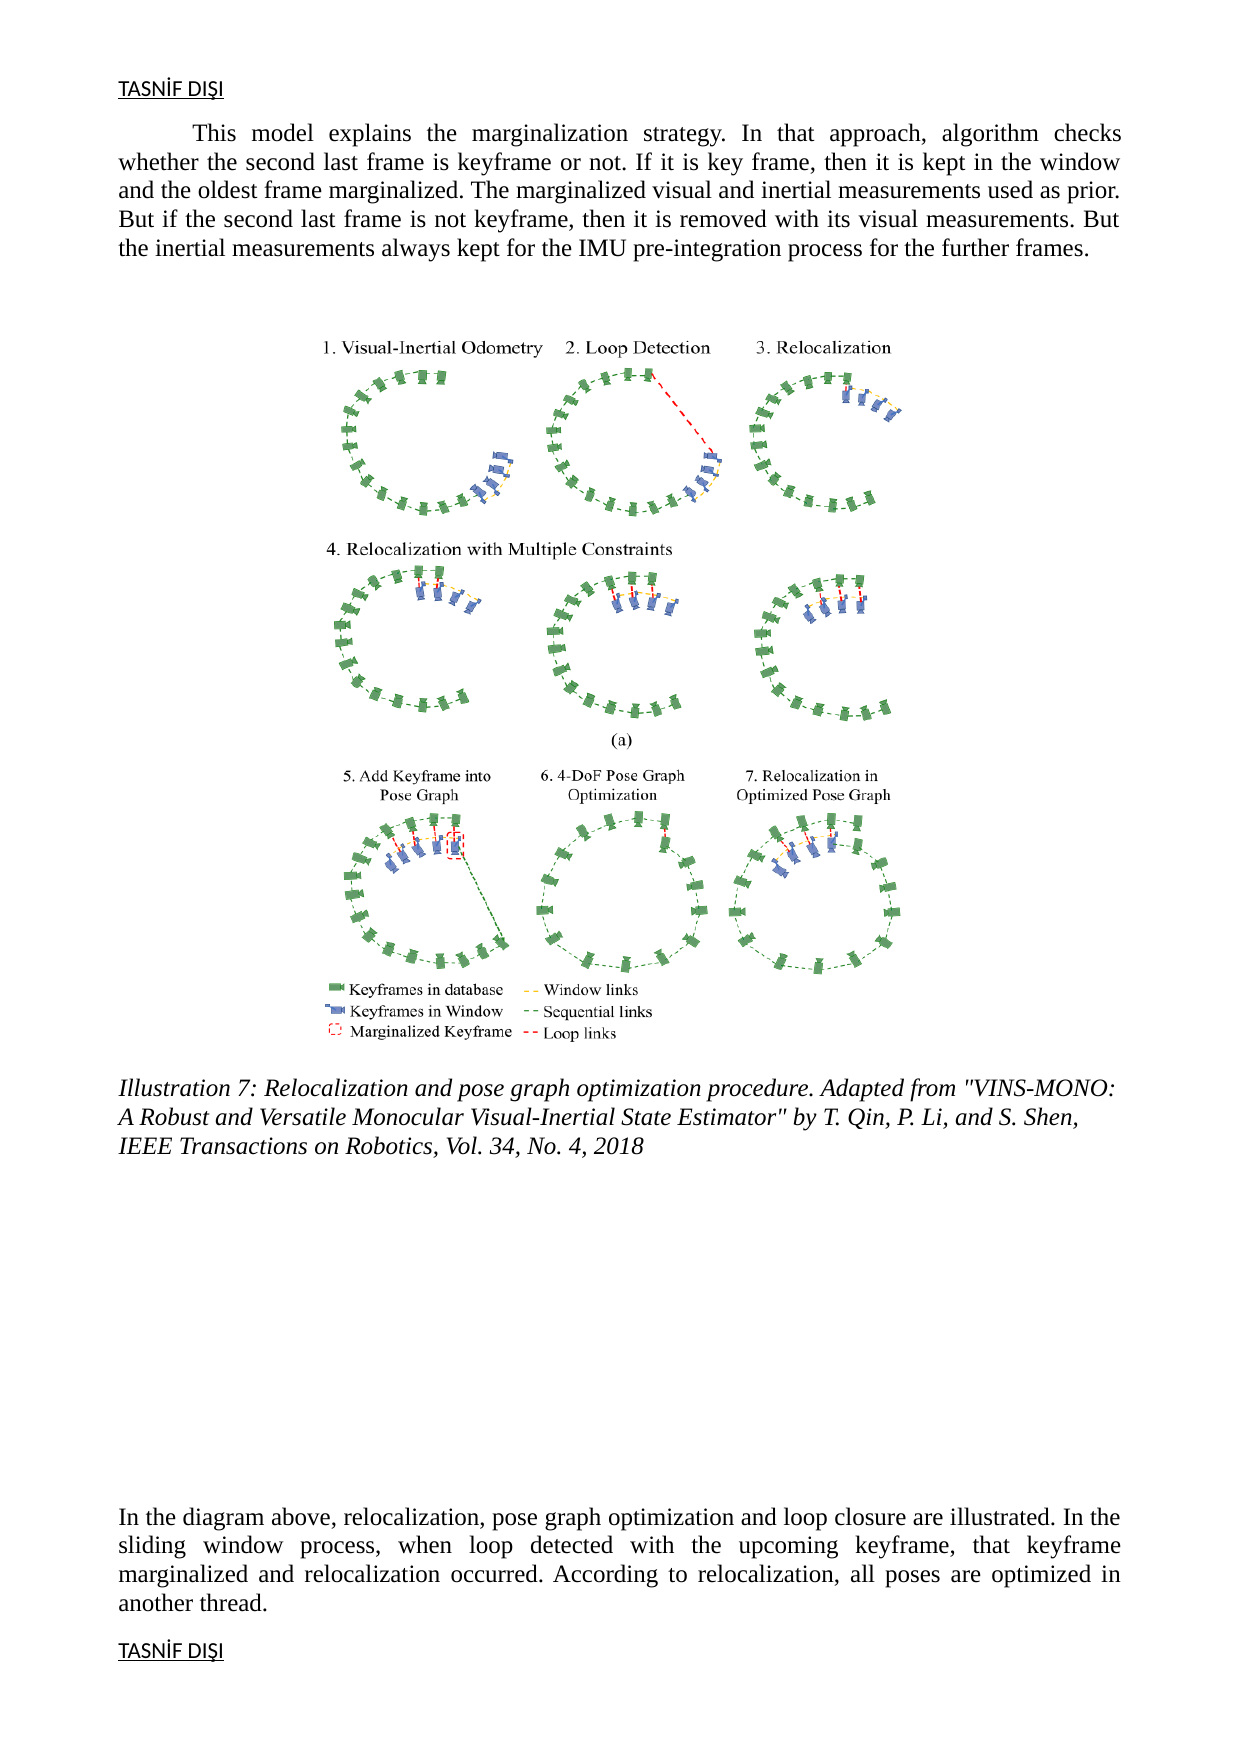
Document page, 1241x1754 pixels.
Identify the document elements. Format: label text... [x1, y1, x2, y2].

picture [302, 326, 938, 1049]
text In the diagram above, relocalization, pose graph optimization and loop closure are illustrated. In the sliding window process, when loop detected with the upcoming keyframe, that keyframe marginalized and relocalization occurred. According to relocalization, all poses are optimized in another thread. [118, 1502, 1122, 1617]
text This model explains the marginalization strategy. In that approach, algorithm checks whether the second last frame is keyframe or not. If it is key frame, then it is kept in the window and the oldest frame marginalized. The marginalized visual and inertial measurements used as prior. But if the second last frame is not keyframe, then it is removed with its visual measurements. But the inertial measurements always kept for the IMU pre-integration process for the further frames. [118, 118, 1122, 262]
text Illustration 7: Relocalization and pose graph optimization procedure. Adapted from "VINS-MONO: A Robust and Versatile Monocular Visual-Inertial State Estimator" by T. Qin, P. Li, and S. Shen, IEEE Transactions on Robotics, Vol. 34, No. 4, 2018 [118, 1073, 1122, 1159]
